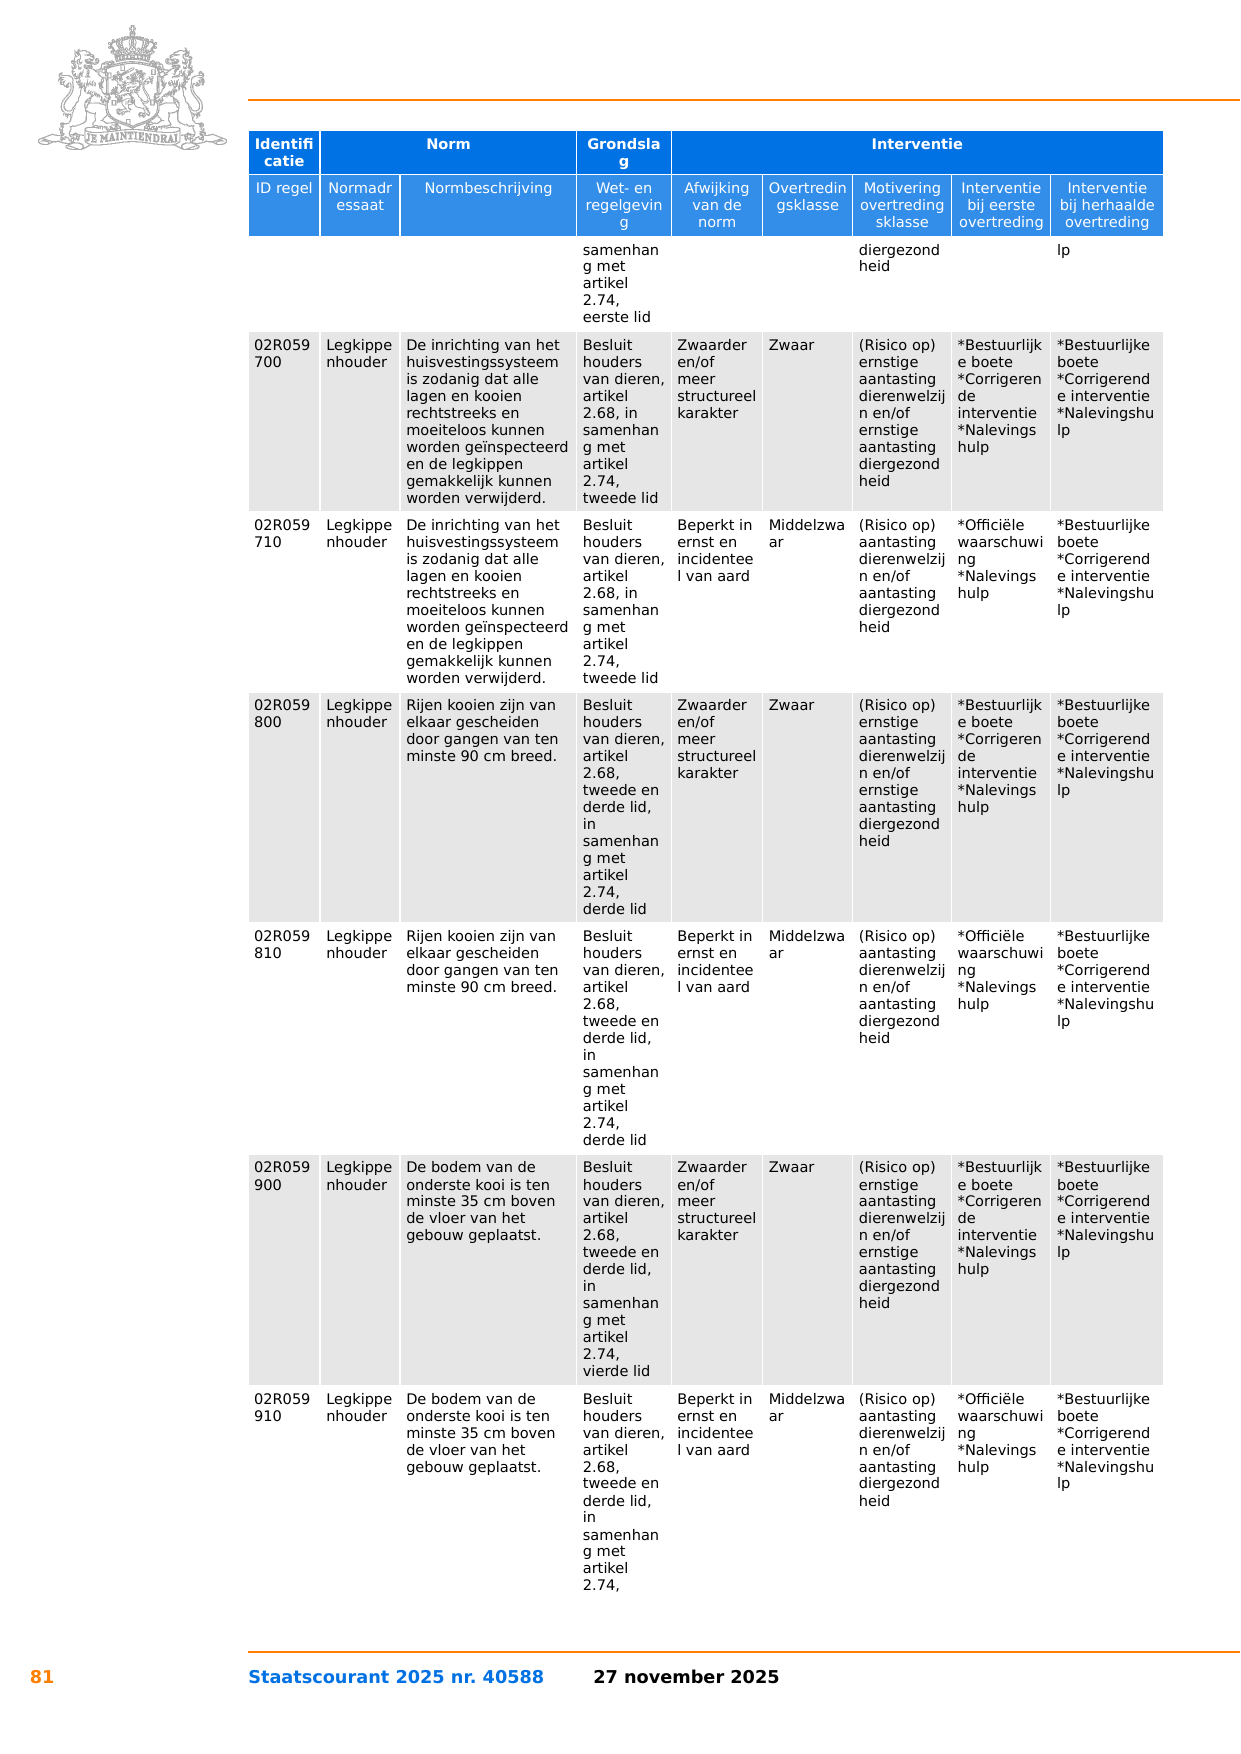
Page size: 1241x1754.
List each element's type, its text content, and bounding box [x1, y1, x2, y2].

table_cell Beperkt in ernst en incidenteel van aard [672, 924, 762, 1154]
table_cell Zwaarder en/of meer structureel karakter [672, 1155, 762, 1385]
table_cell *Bestuurlijke boete *Corrigerende interventie *Nalevingshulp [1051, 512, 1163, 691]
table_cell Legkippenhouder [321, 693, 399, 922]
table_cell Zwaar [763, 693, 852, 922]
table_cell ID regel [249, 175, 319, 236]
table_cell (Risico op) aantasting dierenwelzijn en/of aantasting diergezondheid [853, 924, 951, 1154]
table_cell [321, 237, 399, 331]
table_cell Normbeschrijving [401, 175, 576, 236]
table_cell De inrichting van het huisvestingssysteem is zodanig dat alle lagen en kooien rechtstreeks en moeiteloos kunnen worden geïnspecteerd en de legkippen gemakkelijk kunnen worden verwijderd. [401, 512, 576, 691]
table_cell *Bestuurlijke boete *Corrigerende interventie *Nalevingshulp [952, 1155, 1050, 1385]
table_cell *Bestuurlijke boete *Corrigerende interventie *Nalevingshulp [1051, 332, 1163, 511]
table_cell *Bestuurlijke boete *Corrigerende interventie *Nalevingshulp [952, 332, 1050, 511]
table_cell De bodem van de onderste kooi is ten minste 35 cm boven de vloer van het gebouw geplaatst. [401, 1155, 576, 1385]
table_header Identificatie [249, 131, 319, 174]
table_cell 02R059710 [249, 512, 319, 691]
table_cell Afwijking van de norm [672, 175, 762, 236]
table_header Grondslag [577, 131, 671, 174]
table_cell Beperkt in ernst en incidenteel van aard [672, 512, 762, 691]
table_cell Besluit houders van dieren, artikel 2.68, tweede en derde lid, in samenhang met artikel 2.74, vierde lid [577, 1155, 671, 1385]
table_cell *Bestuurlijke boete *Corrigerende interventie *Nalevingshulp [1051, 693, 1163, 922]
table_cell *Bestuurlijke boete *Corrigerende interventie *Nalevingshulp [1051, 924, 1163, 1154]
table_cell lp [1051, 237, 1163, 331]
table_cell Besluit houders van dieren, artikel 2.68, tweede en derde lid, in samenhang met artikel 2.74, derde lid [577, 924, 671, 1154]
picture [38, 25, 227, 150]
table_cell 02R059900 [249, 1155, 319, 1385]
table_cell (Risico op) ernstige aantasting dierenwelzijn en/of ernstige aantasting diergezondheid [853, 332, 951, 511]
table_cell [249, 237, 319, 331]
table_cell Besluit houders van dieren, artikel 2.68, in samenhang met artikel 2.74, tweede lid [577, 332, 671, 511]
table_cell Overtredingsklasse [763, 175, 852, 236]
table_cell 02R059810 [249, 924, 319, 1154]
table_cell *Bestuurlijke boete *Corrigerende interventie *Nalevingshulp [1051, 1386, 1163, 1599]
table_cell Zwaar [763, 332, 852, 511]
table_cell Wet- en regelgeving [577, 175, 671, 236]
table_cell Motivering overtredingsklasse [853, 175, 951, 236]
table_cell Besluit houders van dieren, artikel 2.68, tweede en derde lid, in samenhang met artikel 2.74, [577, 1386, 671, 1599]
table_cell Beperkt in ernst en incidenteel van aard [672, 1386, 762, 1599]
table_cell Interventie bij eerste overtreding [952, 175, 1050, 236]
table_cell [401, 237, 576, 331]
table_cell *Officiële waarschuwing *Nalevingshulp [952, 924, 1050, 1154]
table_cell De bodem van de onderste kooi is ten minste 35 cm boven de vloer van het gebouw geplaatst. [401, 1386, 576, 1599]
table_cell *Bestuurlijke boete *Corrigerende interventie *Nalevingshulp [952, 693, 1050, 922]
table_cell [672, 237, 762, 331]
table_cell Legkippenhouder [321, 512, 399, 691]
table_cell samenhang met artikel 2.74, eerste lid [577, 237, 671, 331]
table_cell (Risico op) aantasting dierenwelzijn en/of aantasting diergezondheid [853, 512, 951, 691]
table_cell Rijen kooien zijn van elkaar gescheiden door gangen van ten minste 90 cm breed. [401, 924, 576, 1154]
table_cell Zwaarder en/of meer structureel karakter [672, 693, 762, 922]
table_cell Legkippenhouder [321, 332, 399, 511]
table_cell Middelzwaar [763, 924, 852, 1154]
table_cell (Risico op) ernstige aantasting dierenwelzijn en/of ernstige aantasting diergezondheid [853, 693, 951, 922]
table_cell Legkippenhouder [321, 924, 399, 1154]
table_cell 02R059800 [249, 693, 319, 922]
table_cell 02R059700 [249, 332, 319, 511]
table_cell diergezondheid [853, 237, 951, 331]
table_cell Interventie bij herhaalde overtreding [1051, 175, 1163, 236]
table_cell Legkippenhouder [321, 1155, 399, 1385]
table_cell Normadressaat [321, 175, 399, 236]
table_cell Legkippenhouder [321, 1386, 399, 1599]
table_cell Middelzwaar [763, 512, 852, 691]
table_cell *Officiële waarschuwing *Nalevingshulp [952, 1386, 1050, 1599]
table_cell Zwaar [763, 1155, 852, 1385]
table_cell 02R059910 [249, 1386, 319, 1599]
table_cell (Risico op) ernstige aantasting dierenwelzijn en/of ernstige aantasting diergezondheid [853, 1155, 951, 1385]
table_cell De inrichting van het huisvestingssysteem is zodanig dat alle lagen en kooien rechtstreeks en moeiteloos kunnen worden geïnspecteerd en de legkippen gemakkelijk kunnen worden verwijderd. [401, 332, 576, 511]
table_cell [952, 237, 1050, 331]
table_cell Middelzwaar [763, 1386, 852, 1599]
table_cell Rijen kooien zijn van elkaar gescheiden door gangen van ten minste 90 cm breed. [401, 693, 576, 922]
table_header Interventie [672, 131, 1163, 174]
table_cell Besluit houders van dieren, artikel 2.68, in samenhang met artikel 2.74, tweede lid [577, 512, 671, 691]
table_cell Zwaarder en/of meer structureel karakter [672, 332, 762, 511]
table_header Norm [321, 131, 576, 174]
table_cell *Bestuurlijke boete *Corrigerende interventie *Nalevingshulp [1051, 1155, 1163, 1385]
table_cell (Risico op) aantasting dierenwelzijn en/of aantasting diergezondheid [853, 1386, 951, 1599]
table_cell *Officiële waarschuwing *Nalevingshulp [952, 512, 1050, 691]
table_cell Besluit houders van dieren, artikel 2.68, tweede en derde lid, in samenhang met artikel 2.74, derde lid [577, 693, 671, 922]
table_cell [763, 237, 852, 331]
